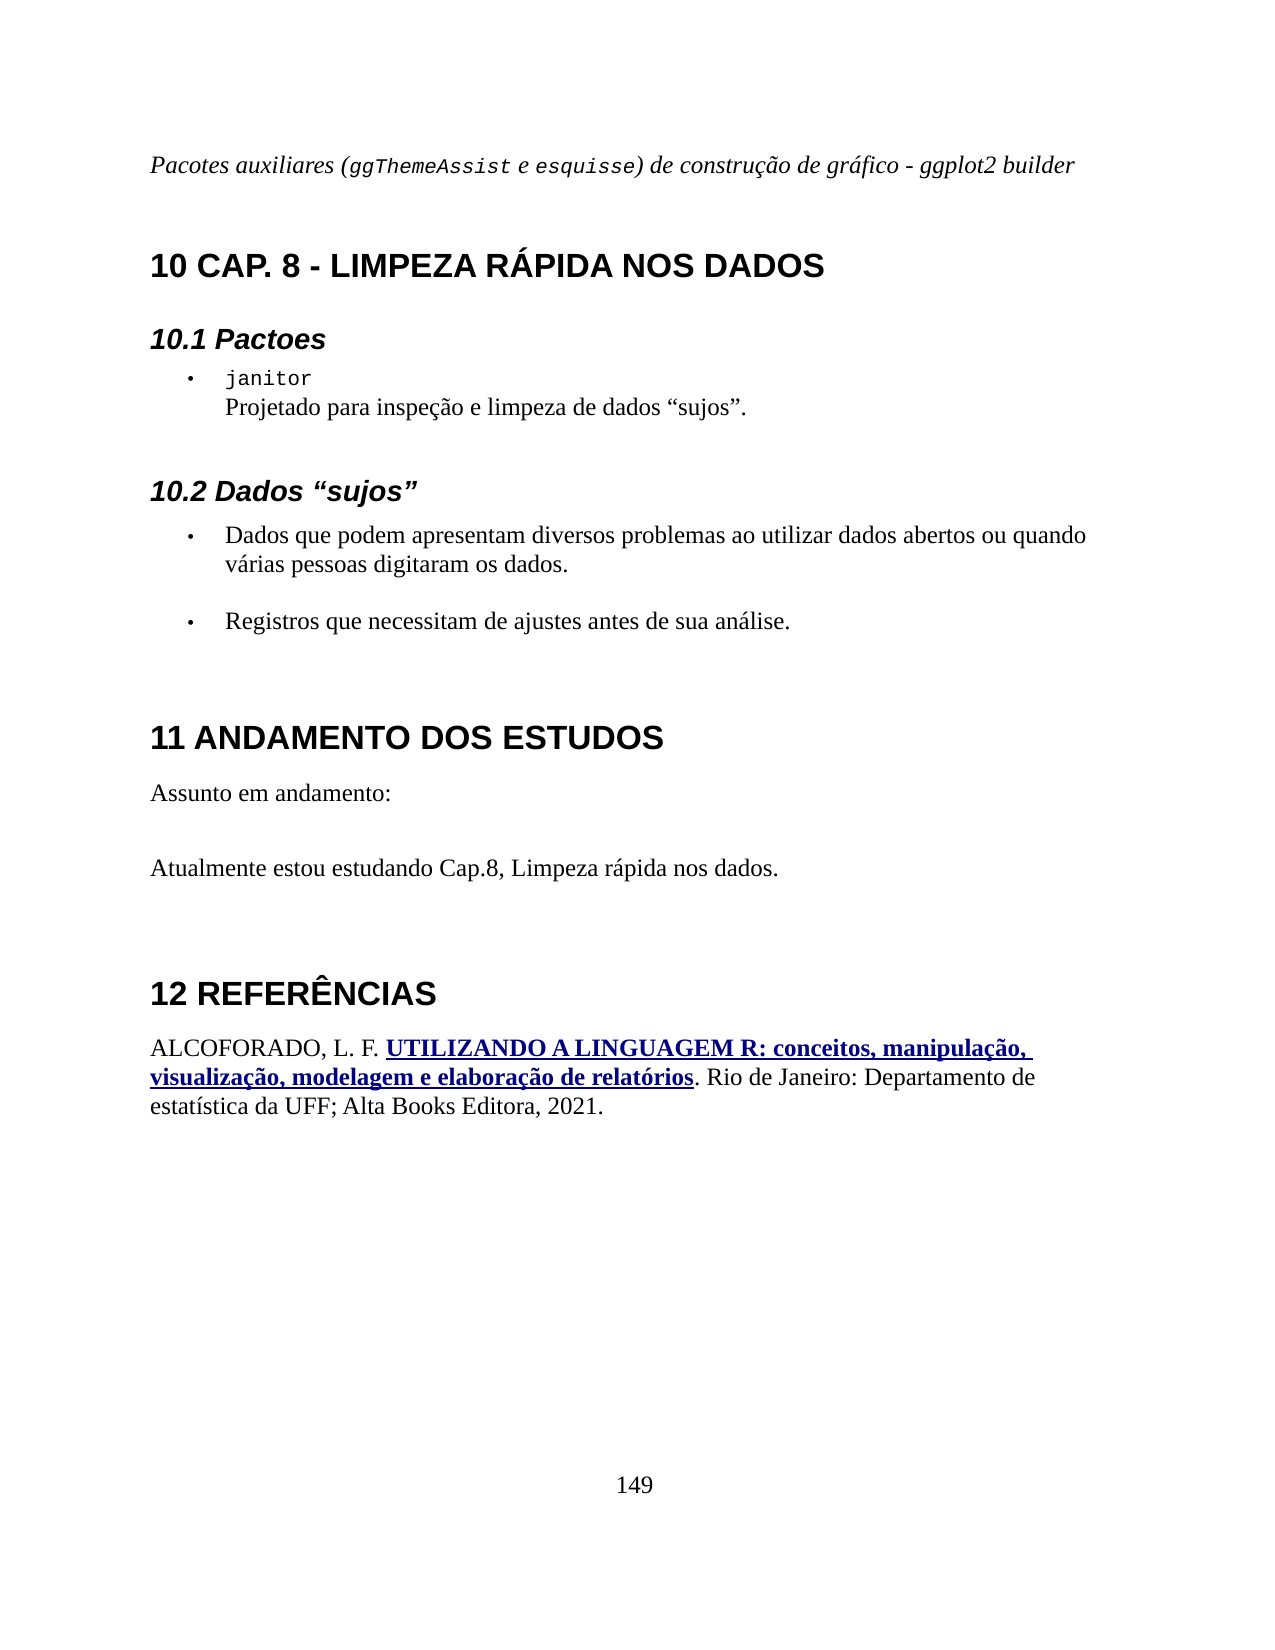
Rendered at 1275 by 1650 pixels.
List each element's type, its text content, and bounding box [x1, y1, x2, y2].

subtitle 10.2 Dados “sujos” [150, 474, 1125, 508]
subtitle 12 REFERÊNCIAS [150, 973, 1125, 1012]
list Registros que necessitam de ajustes antes de sua análise. [187, 606, 1125, 664]
list janitor Projetado para inspeção e limpeza de dados “sujos”. [187, 368, 1125, 449]
text ALCOFORADO, L. F. UTILIZANDO A LINGUAGEM R: conceitos, manipulação, visualização, modelagem e elaboração de relatórios. Rio de Janeiro: Departamento de estatística da UFF; Alta Books Editora, 2021. [150, 1033, 1125, 1120]
subtitle 10.1 Pactoes [150, 322, 1125, 356]
subtitle 11 ANDAMENTO DOS ESTUDOS [150, 718, 1125, 756]
subtitle 10 CAP. 8 - LIMPEZA RÁPIDA NOS DADOS [150, 246, 1125, 284]
text Pacotes auxiliares (ggThemeAssist e esquisse) de construção de gráfico - ggplot2 builder [150, 150, 1125, 179]
list Dados que podem apresentam diversos problemas ao utilizar dados abertos ou quando várias pessoas digitaram os dados. [187, 520, 1125, 606]
text Assunto em andamento: [150, 778, 1125, 835]
text Atualmente estou estudando Cap.8, Limpeza rápida nos dados. [150, 853, 1125, 911]
